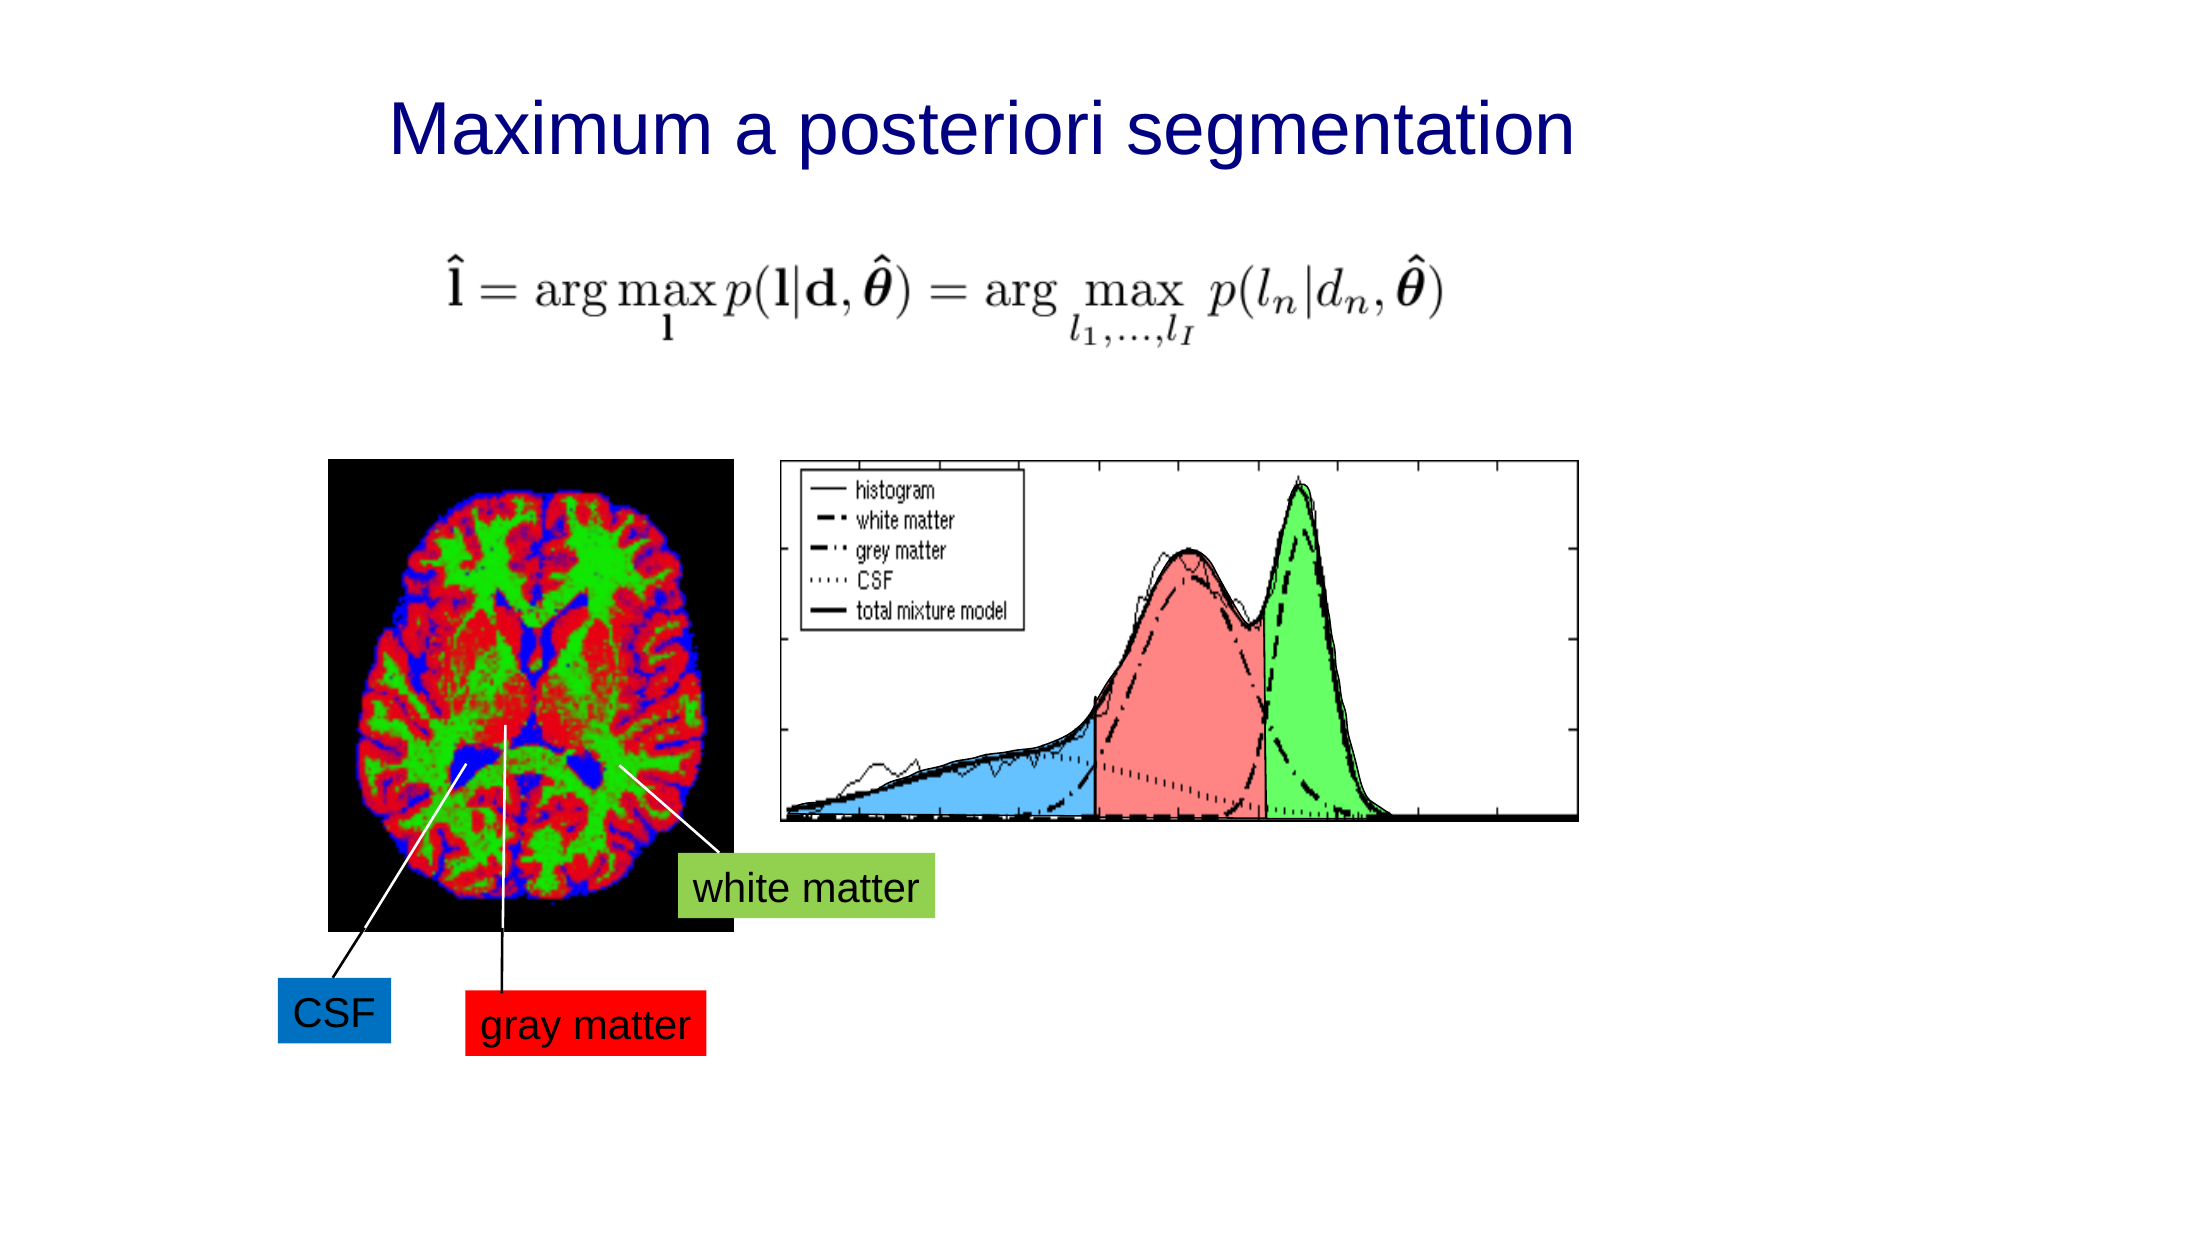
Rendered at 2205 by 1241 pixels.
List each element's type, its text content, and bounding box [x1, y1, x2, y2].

picture [780, 460, 1579, 822]
text_box CSF [277, 977, 392, 1044]
picture [328, 459, 734, 932]
title Maximum a posteriori segmentation [326, 65, 1640, 179]
text_box white matter [678, 852, 936, 919]
picture [436, 241, 1450, 353]
text_box gray matter [465, 990, 707, 1056]
